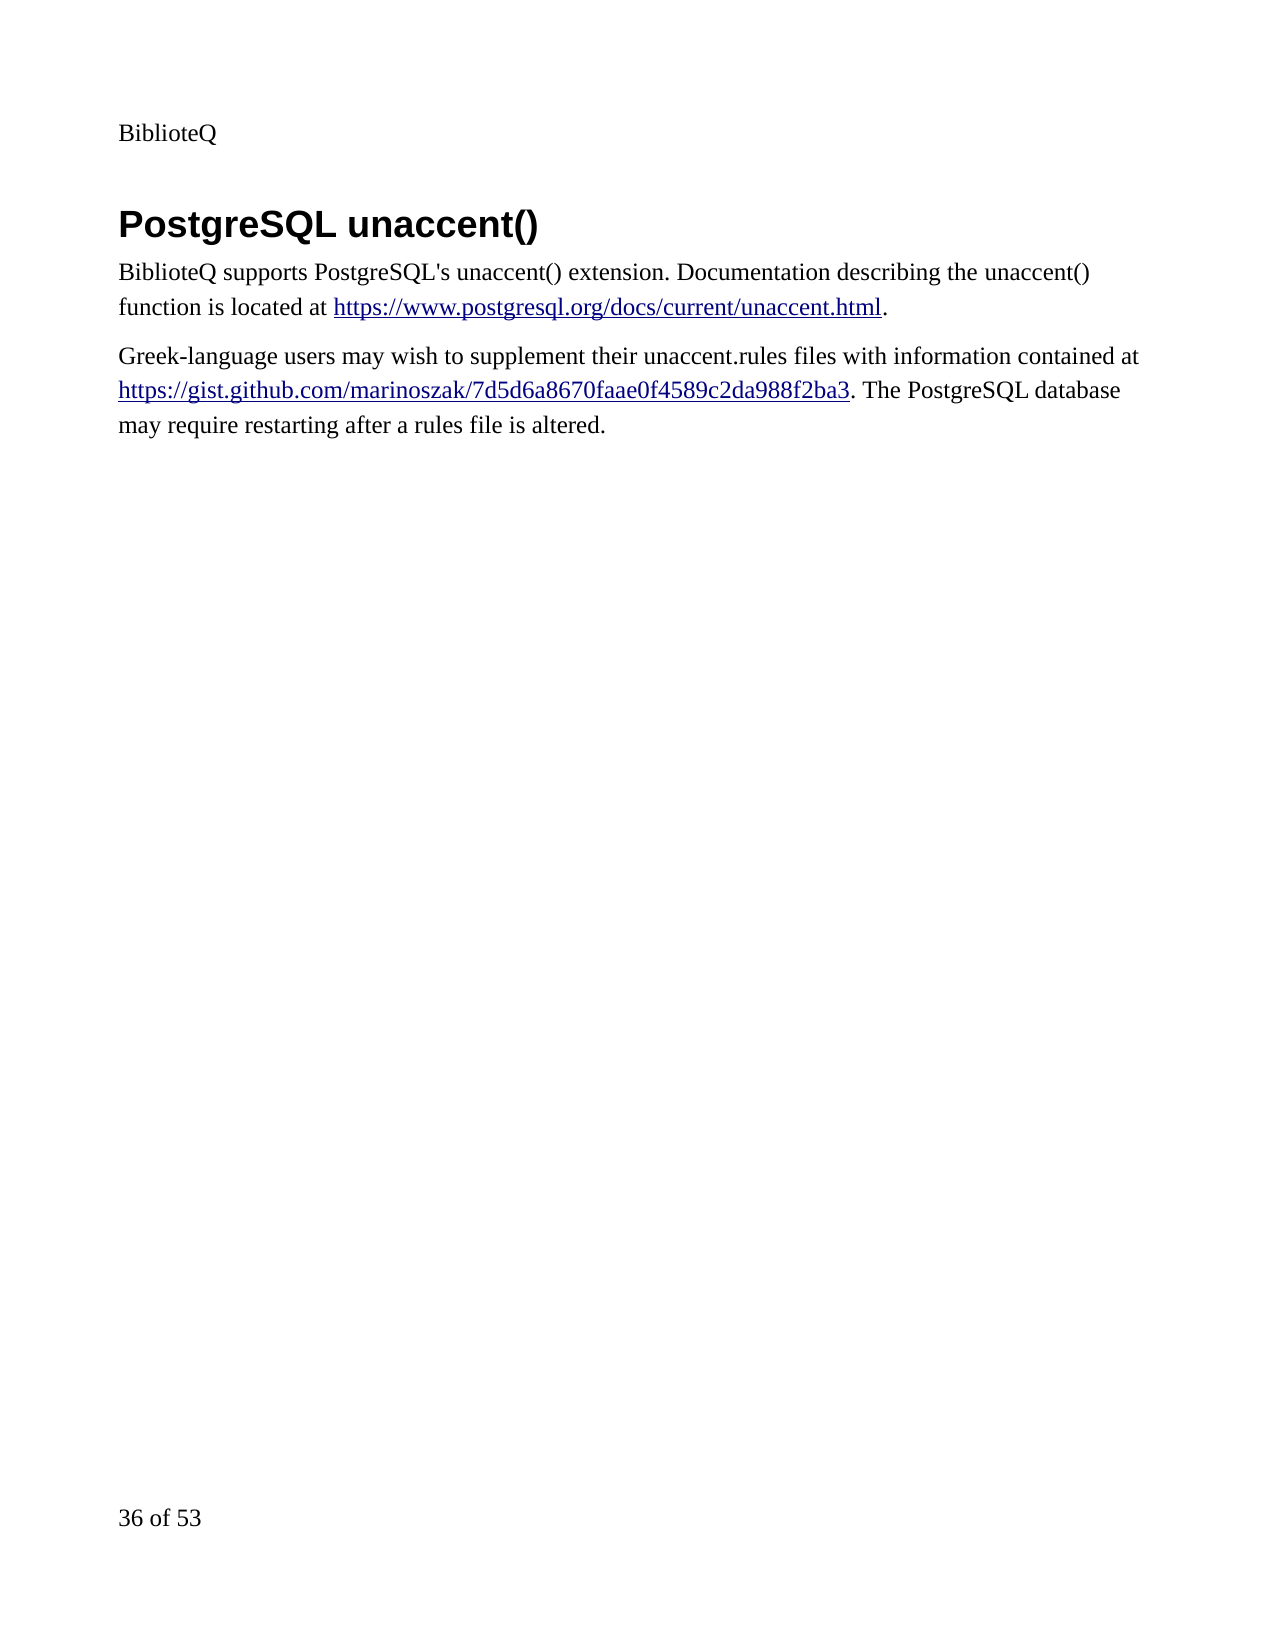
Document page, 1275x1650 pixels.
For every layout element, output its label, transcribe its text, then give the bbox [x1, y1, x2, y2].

text Greek-language users may wish to supplement their unaccent.rules files with information contained at https://gist.github.com/marinoszak/7d5d6a8670faae0f4589c2da988f2ba3. The PostgreSQL database may require restarting after a rules file is altered. [118, 341, 1157, 439]
text BiblioteQ supports PostgreSQL's unaccent() extension. Documentation describing the unaccent() function is located at https://www.postgresql.org/docs/current/unaccent.html. [118, 257, 1157, 321]
subtitle PostgreSQL unaccent() [118, 201, 1157, 245]
